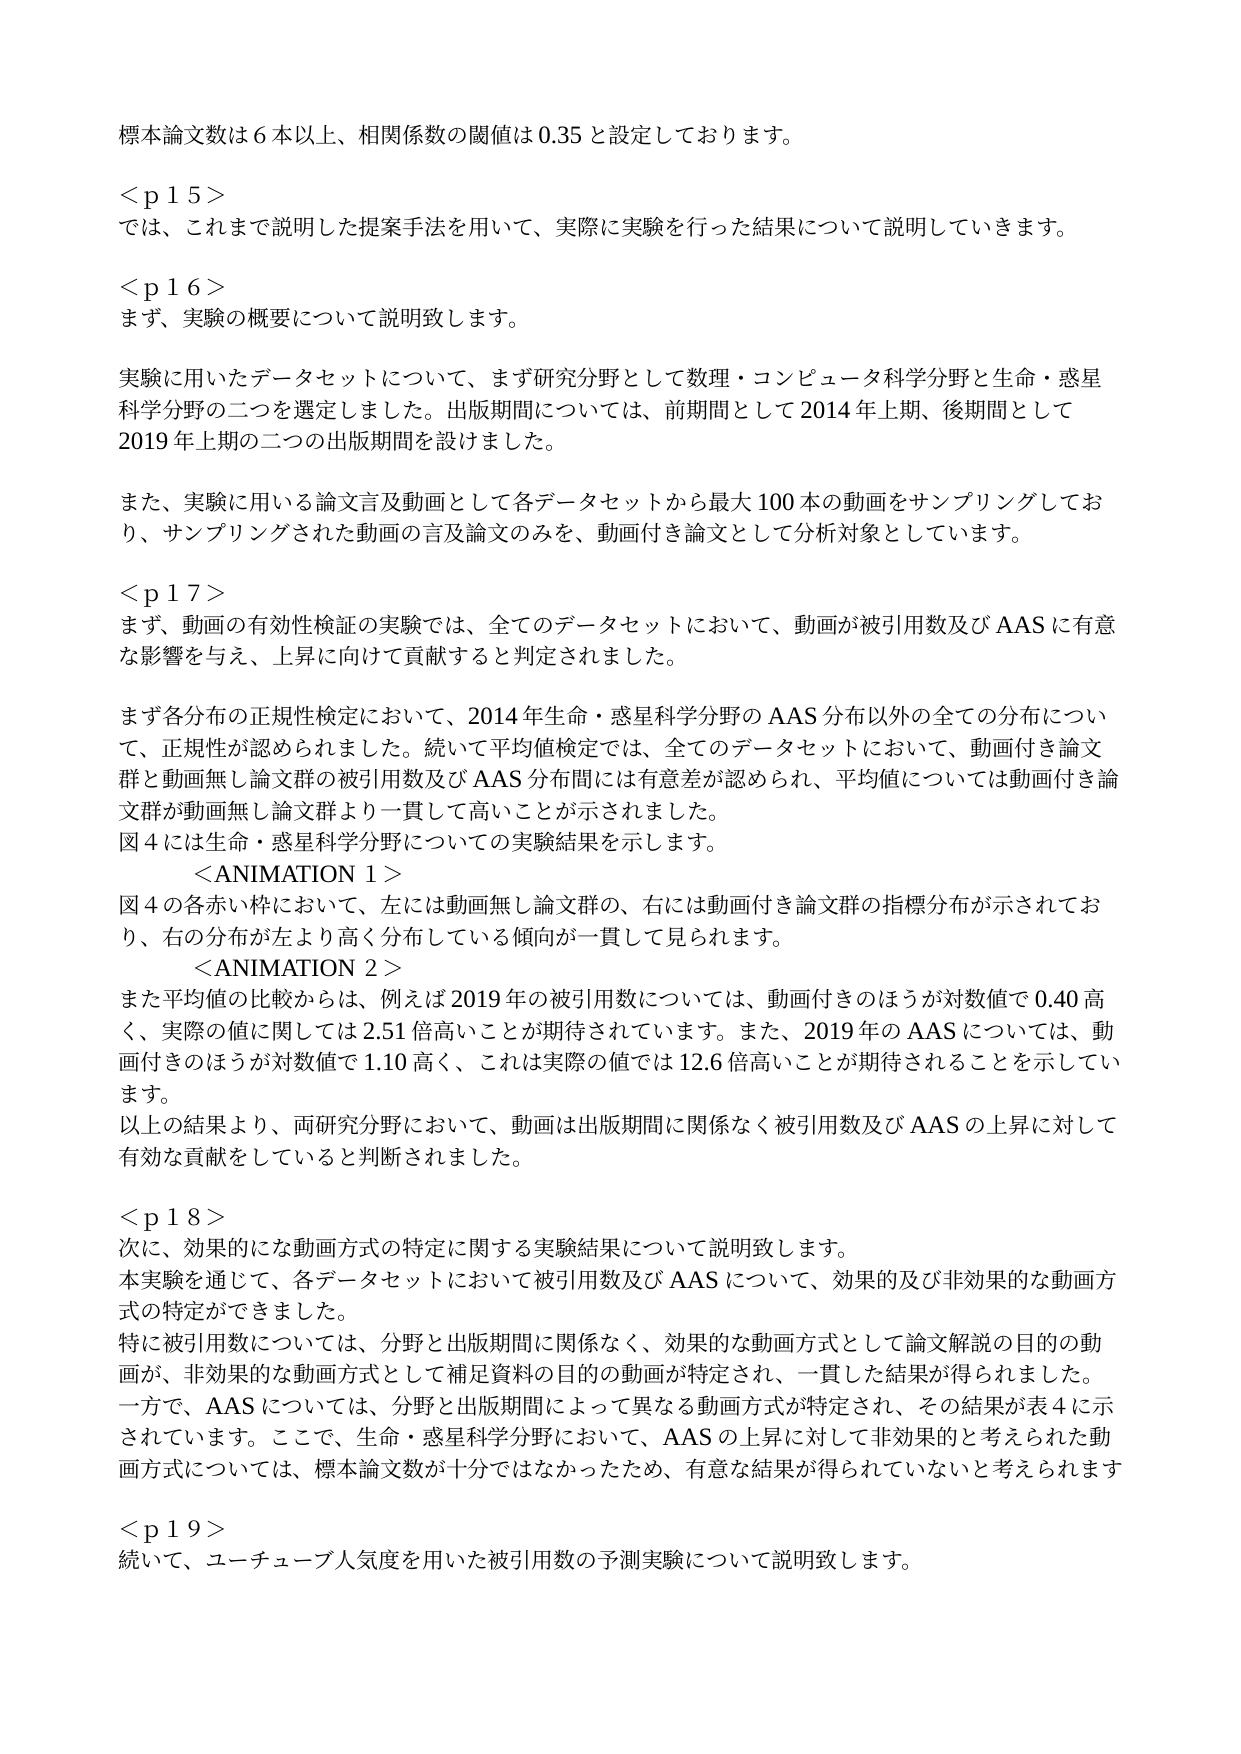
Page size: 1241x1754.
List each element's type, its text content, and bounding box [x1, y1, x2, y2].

text ＜ｐ１９＞ [118, 1512, 1122, 1543]
text 以上の結果より、両研究分野において、動画は出版期間に関係なく被引用数及びAASの上昇に対して有効な貢献をしていると判断されました。 [118, 1108, 1122, 1171]
text まず、実験の概要について説明致します。 [118, 301, 1122, 333]
text また、実験に用いる論文言及動画として各データセットから最大100本の動画をサンプリングしており、サンプリングされた動画の言及論文のみを、動画付き論文として分析対象としています。 [118, 485, 1122, 548]
text 実験に用いたデータセットについて、まず研究分野として数理・コンピュータ科学分野と生命・惑星科学分野の二つを選定しました。出版期間については、前期間として2014年上期、後期間として2019年上期の二つの出版期間を設けました。 [118, 362, 1122, 456]
text ＜ｐ１５＞ [118, 178, 1122, 210]
text 図４には生命・惑星科学分野についての実験結果を示します。 [118, 825, 1122, 857]
text 特に被引用数については、分野と出版期間に関係なく、効果的な動画方式として論文解説の目的の動画が、非効果的な動画方式として補足資料の目的の動画が特定され、一貫した結果が得られました。 [118, 1326, 1122, 1389]
text ＜ANIMATION１＞ [118, 857, 1122, 888]
text また平均値の比較からは、例えば2019年の被引用数については、動画付きのほうが対数値で0.40高く、実際の値に関しては2.51倍高いことが期待されています。また、2019年のAASについては、動画付きのほうが対数値で1.10高く、これは実際の値では12.6倍高いことが期待されることを示しています。 [118, 983, 1122, 1108]
text ＜ｐ１８＞ [118, 1200, 1122, 1232]
text 本実験を通じて、各データセットにおいて被引用数及びAASについて、効果的及び非効果的な動画方式の特定ができました。 [118, 1263, 1122, 1326]
text ＜ANIMATION２＞ [118, 951, 1122, 983]
text まず各分布の正規性検定において、2014年生命・惑星科学分野のAAS分布以外の全ての分布について、正規性が認められました。続いて平均値検定では、全てのデータセットにおいて、動画付き論文群と動画無し論文群の被引用数及びAAS分布間には有意差が認められ、平均値については動画付き論文群が動画無し論文群より一貫して高いことが示されました。 [118, 699, 1122, 825]
text 標本論文数は６本以上、相関係数の閾値は0.35と設定しております。 [118, 118, 1122, 178]
text まず、動画の有効性検証の実験では、全てのデータセットにおいて、動画が被引用数及びAASに有意な影響を与え、上昇に向けて貢献すると判定されました。 [118, 608, 1122, 671]
text では、これまで説明した提案手法を用いて、実際に実験を行った結果について説明していきます。 [118, 210, 1122, 241]
text 続いて、ユーチューブ人気度を用いた被引用数の予測実験について説明致します。 [118, 1543, 1122, 1575]
text 一方で、AASについては、分野と出版期間によって異なる動画方式が特定され、その結果が表４に示されています。ここで、生命・惑星科学分野において、AASの上昇に対して非効果的と考えられた動画方式については、標本論文数が十分ではなかったため、有意な結果が得られていないと考えられます。 [118, 1389, 1122, 1483]
text ＜ｐ１６＞ [118, 270, 1122, 301]
text ＜ｐ１７＞ [118, 576, 1122, 608]
text 図４の各赤い枠において、左には動画無し論文群の、右には動画付き論文群の指標分布が示されており、右の分布が左より高く分布している傾向が一貫して見られます。 [118, 888, 1122, 951]
text 次に、効果的にな動画方式の特定に関する実験結果について説明致します。 [118, 1232, 1122, 1263]
